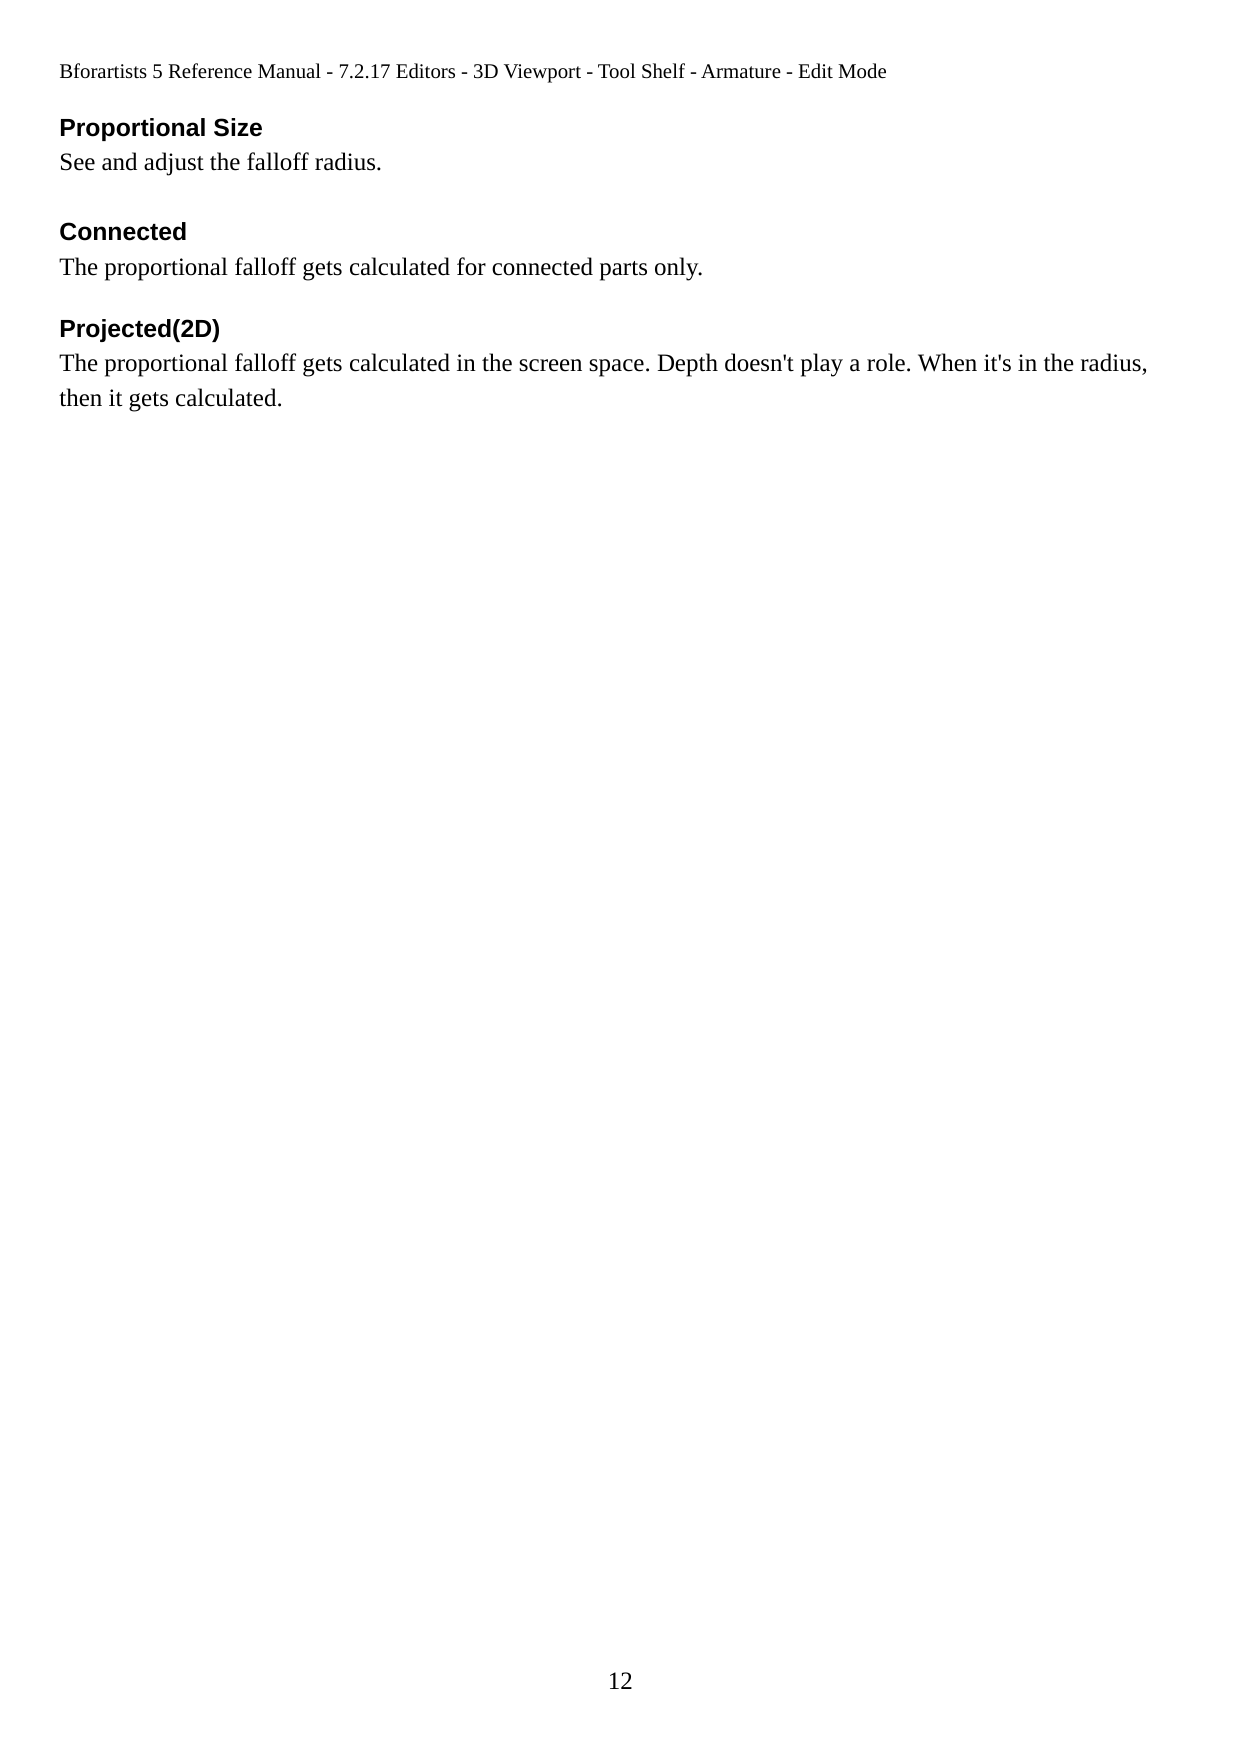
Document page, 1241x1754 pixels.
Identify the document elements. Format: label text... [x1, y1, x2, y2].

text The proportional falloff gets calculated in the screen space. Depth doesn't play a role. When it's in the radius, then it gets calculated. [59, 348, 1181, 412]
subtitle Connected [59, 217, 1181, 246]
text The proportional falloff gets calculated for connected parts only. [59, 252, 1181, 281]
subtitle Projected(2D) [59, 314, 1181, 342]
text See and adjust the falloff radius. [59, 147, 1181, 176]
subtitle Proportional Size [59, 113, 1181, 141]
